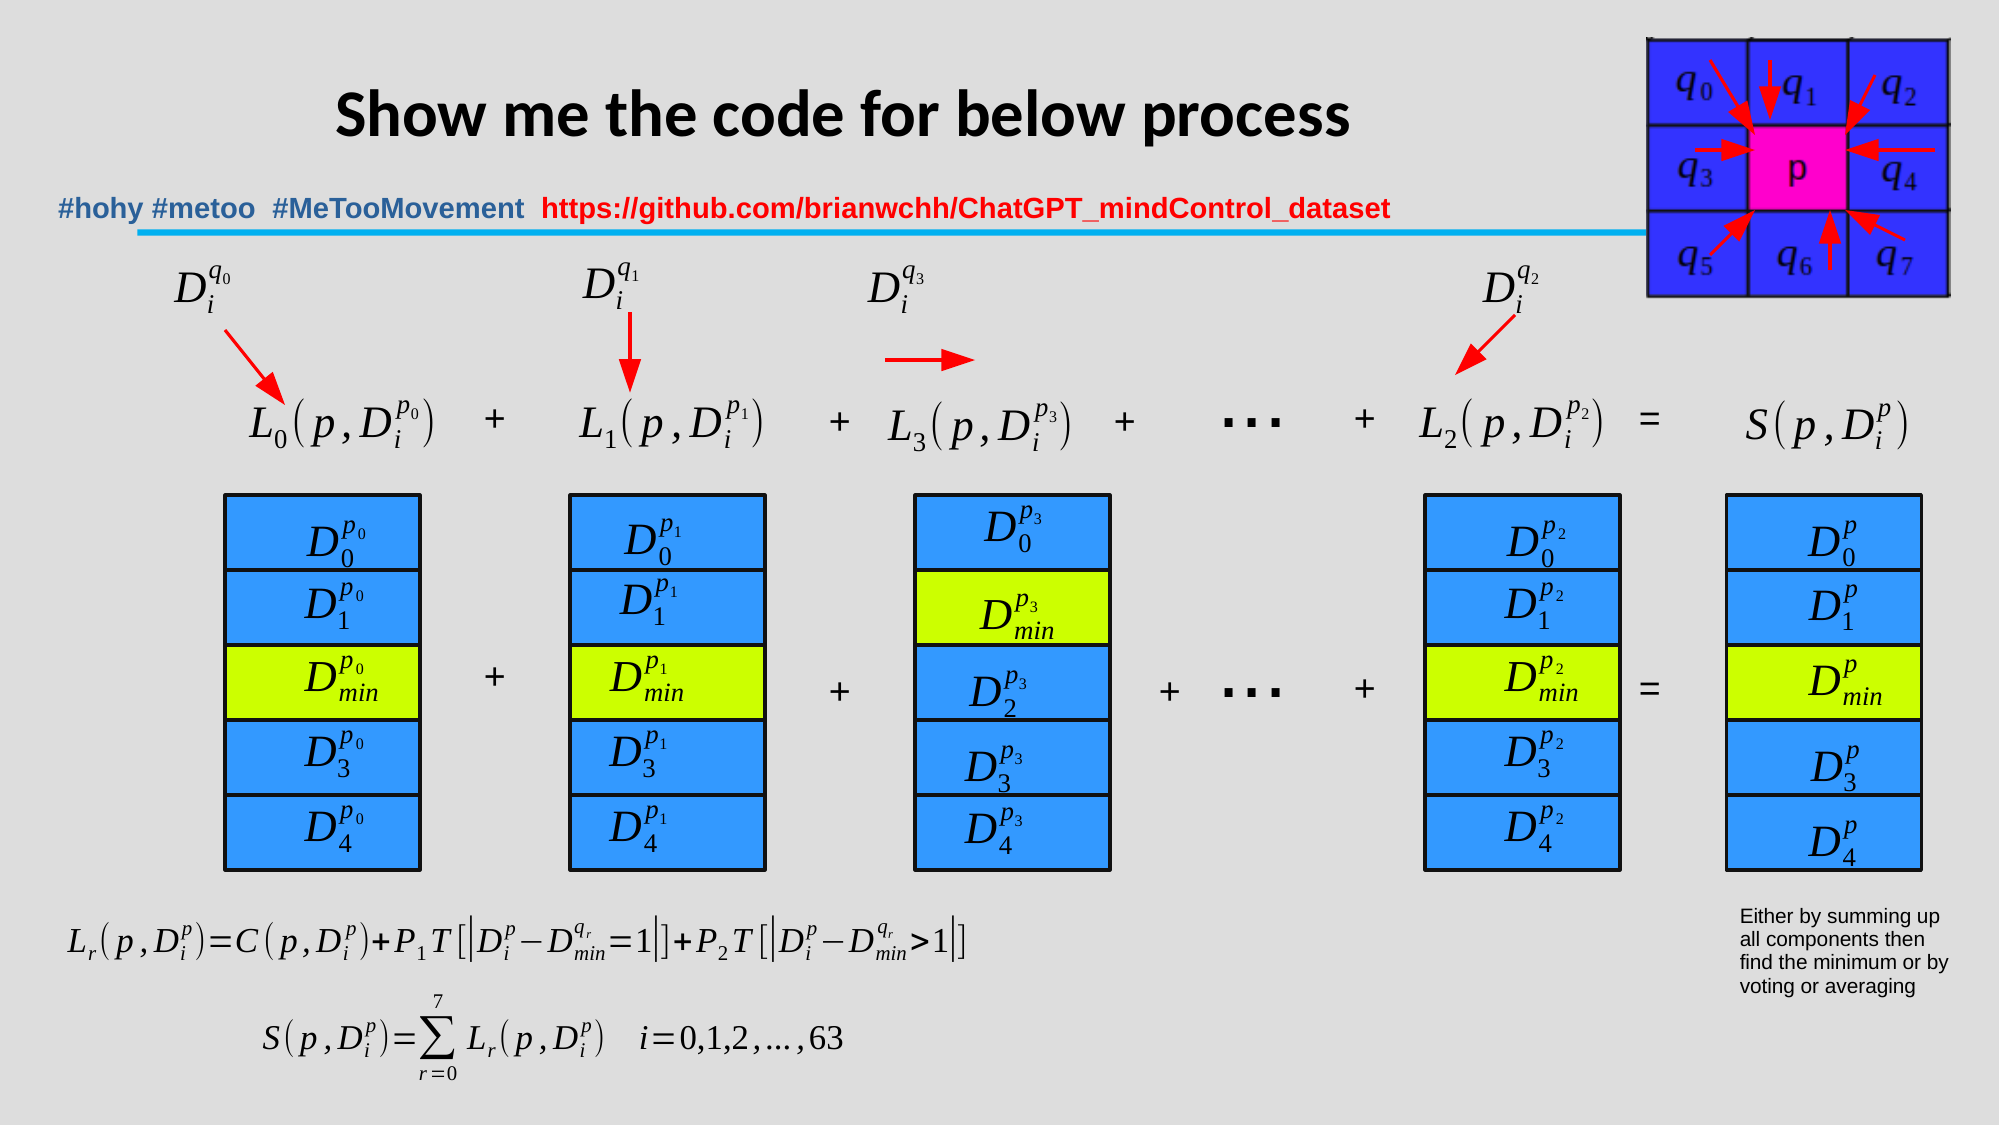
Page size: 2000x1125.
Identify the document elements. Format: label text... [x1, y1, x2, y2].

text_box + [795, 393, 878, 451]
picture [1646, 37, 1951, 300]
chart [610, 507, 689, 631]
text_box [225, 495, 421, 871]
chart [878, 393, 1081, 457]
chart [975, 495, 1049, 558]
chart [1799, 810, 1865, 873]
chart [1495, 720, 1570, 783]
text_box [570, 495, 766, 871]
chart [970, 582, 1061, 646]
text_box Either by summing up all components then find the minimum or by voting or averaging [1725, 897, 1966, 1006]
text_box = [1605, 660, 1696, 717]
chart [60, 915, 973, 966]
chart [573, 251, 646, 315]
chart [1410, 389, 1613, 454]
chart [1473, 254, 1546, 319]
chart [165, 254, 237, 319]
text_box #hohy #metoo #MeTooMovement https://github.com/brianwchh/ChatGPT_mindControl_dataset [0, 184, 1646, 233]
text_box + [1125, 663, 1185, 721]
chart [295, 720, 370, 783]
text_box + [1321, 389, 1411, 447]
text_box + [1320, 660, 1411, 717]
chart [955, 735, 1030, 860]
chart [295, 645, 385, 708]
text_box [1425, 495, 1621, 871]
text_box Show me the code for below process [327, 62, 1360, 158]
text_box ... [1185, 615, 1321, 723]
text_box + [450, 389, 541, 447]
chart [295, 510, 372, 635]
chart [570, 389, 772, 454]
text_box [915, 495, 1111, 871]
chart [858, 254, 931, 319]
chart [1495, 645, 1585, 708]
text_box + [795, 663, 886, 721]
chart [1737, 392, 1916, 456]
text_box ... [1185, 345, 1321, 453]
text_box = [1613, 389, 1696, 447]
chart [600, 720, 675, 783]
chart [600, 645, 691, 708]
chart [240, 389, 443, 454]
chart [1801, 735, 1867, 798]
chart [1798, 510, 1866, 637]
text_box + [450, 648, 541, 706]
chart [600, 795, 675, 858]
chart [1799, 648, 1889, 712]
text_box [1726, 495, 1922, 871]
chart [1495, 795, 1570, 858]
text_box + [1081, 393, 1171, 451]
chart [255, 990, 851, 1085]
chart [295, 795, 370, 858]
chart [960, 660, 1034, 723]
chart [1495, 510, 1572, 635]
